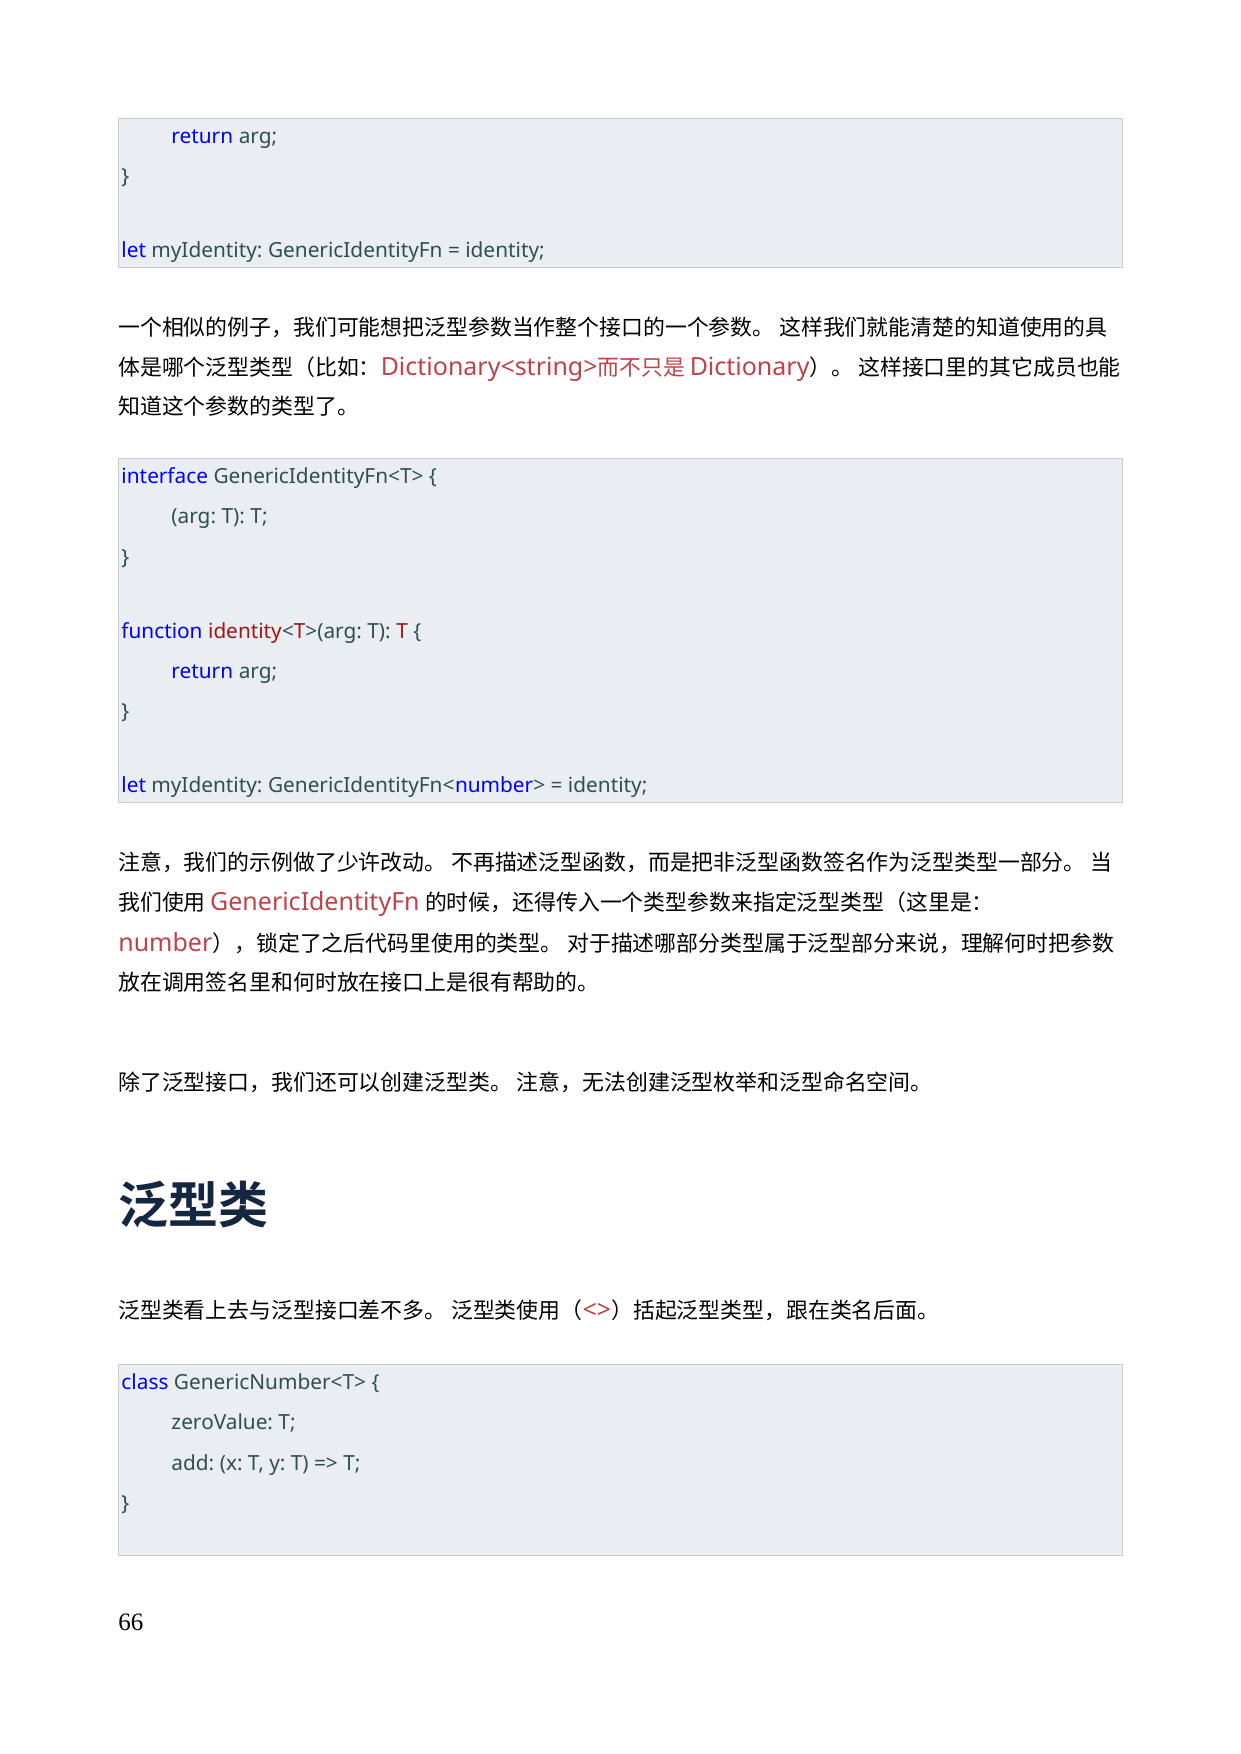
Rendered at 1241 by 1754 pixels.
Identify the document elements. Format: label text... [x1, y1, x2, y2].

text } [119, 1485, 1122, 1517]
text return arg; [119, 653, 1122, 684]
text } [119, 159, 1122, 190]
text 泛型类看上去与泛型接口差不多。 泛型类使用（<>）括起泛型类型，跟在类名后面。 [118, 1292, 1122, 1326]
text } [119, 693, 1122, 725]
text interface GenericIdentityFn<T> { [119, 459, 1122, 489]
text 一个相似的例子，我们可能想把泛型参数当作整个接口的一个参数。 这样我们就能清楚的知道使用的具体是哪个泛型类型（比如：Dictionary<string>而不只是Dictionary）。 这样接口里的其它成员也能知道这个参数的类型了。 [118, 310, 1122, 421]
text zeroValue: T; [119, 1404, 1122, 1436]
text 注意，我们的示例做了少许改动。 不再描述泛型函数，而是把非泛型函数签名作为泛型类型一部分。 当我们使用GenericIdentityFn的时候，还得传入一个类型参数来指定泛型类型（这里是：number），锁定了之后代码里使用的类型。 对于描述哪部分类型属于泛型部分来说，理解何时把参数放在调用签名里和何时放在接口上是很有帮助的。 [118, 845, 1122, 996]
text } [119, 539, 1122, 570]
text let myIdentity: GenericIdentityFn<number> = identity; [119, 767, 1122, 802]
text class GenericNumber<T> { [119, 1365, 1122, 1395]
text (arg: T): T; [119, 498, 1122, 530]
text 除了泛型接口，我们还可以创建泛型类。 注意，无法创建泛型枚举和泛型命名空间。 [118, 1065, 1122, 1097]
subtitle 泛型类 [118, 1165, 1122, 1238]
text add: (x: T, y: T) => T; [119, 1445, 1122, 1476]
text function identity<T>(arg: T): T { [119, 613, 1122, 644]
text let myIdentity: GenericIdentityFn = identity; [119, 232, 1122, 267]
text return arg; [119, 119, 1122, 150]
